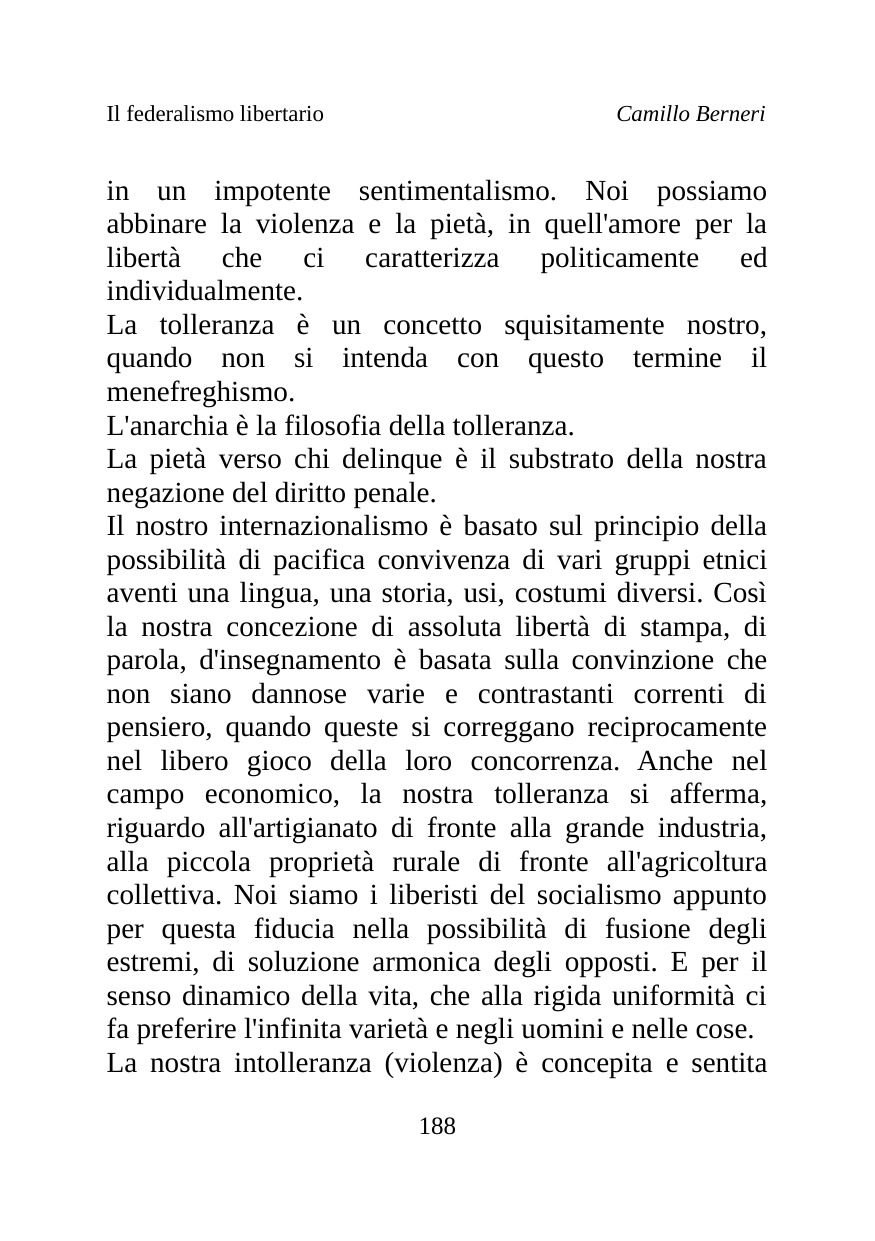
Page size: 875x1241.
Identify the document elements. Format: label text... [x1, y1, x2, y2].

text La pietà verso chi delinque è il substrato della nostra negazione del diritto penale. [106, 441, 768, 508]
text La nostra intolleranza (violenza) è concepita e sentita [106, 1045, 768, 1078]
text L'anarchia è la filosofia della tolleranza. [106, 408, 768, 441]
text in un impotente sentimentalismo. Noi possiamo abbinare la violenza e la pietà, in quell'amore per la libertà che ci caratterizza politicamente ed individualmente. [106, 173, 768, 307]
text La tolleranza è un concetto squisitamente nostro, quando non si intenda con questo termine il menefreghismo. [106, 307, 768, 408]
text Il nostro internazionalismo è basato sul principio della possibilità di pacifica convivenza di vari gruppi etnici aventi una lingua, una storia, usi, costumi diversi. Così la nostra concezione di assoluta libertà di stampa, di parola, d'insegnamento è basata sulla convinzione che non siano dannose varie e contrastanti correnti di pensiero, quando queste si correggano reciprocamente nel libero gioco della loro concorrenza. Anche nel campo economico, la nostra tolleranza si afferma, riguardo all'artigianato di fronte alla grande industria, alla piccola proprietà rurale di fronte all'agricoltura collettiva. Noi siamo i liberisti del socialismo appunto per questa fiducia nella possibilità di fusione degli estremi, di soluzione armonica degli opposti. E per il senso dinamico della vita, che alla rigida uniformità ci fa preferire l'infinita varietà e negli uomini e nelle cose. [106, 508, 768, 1045]
